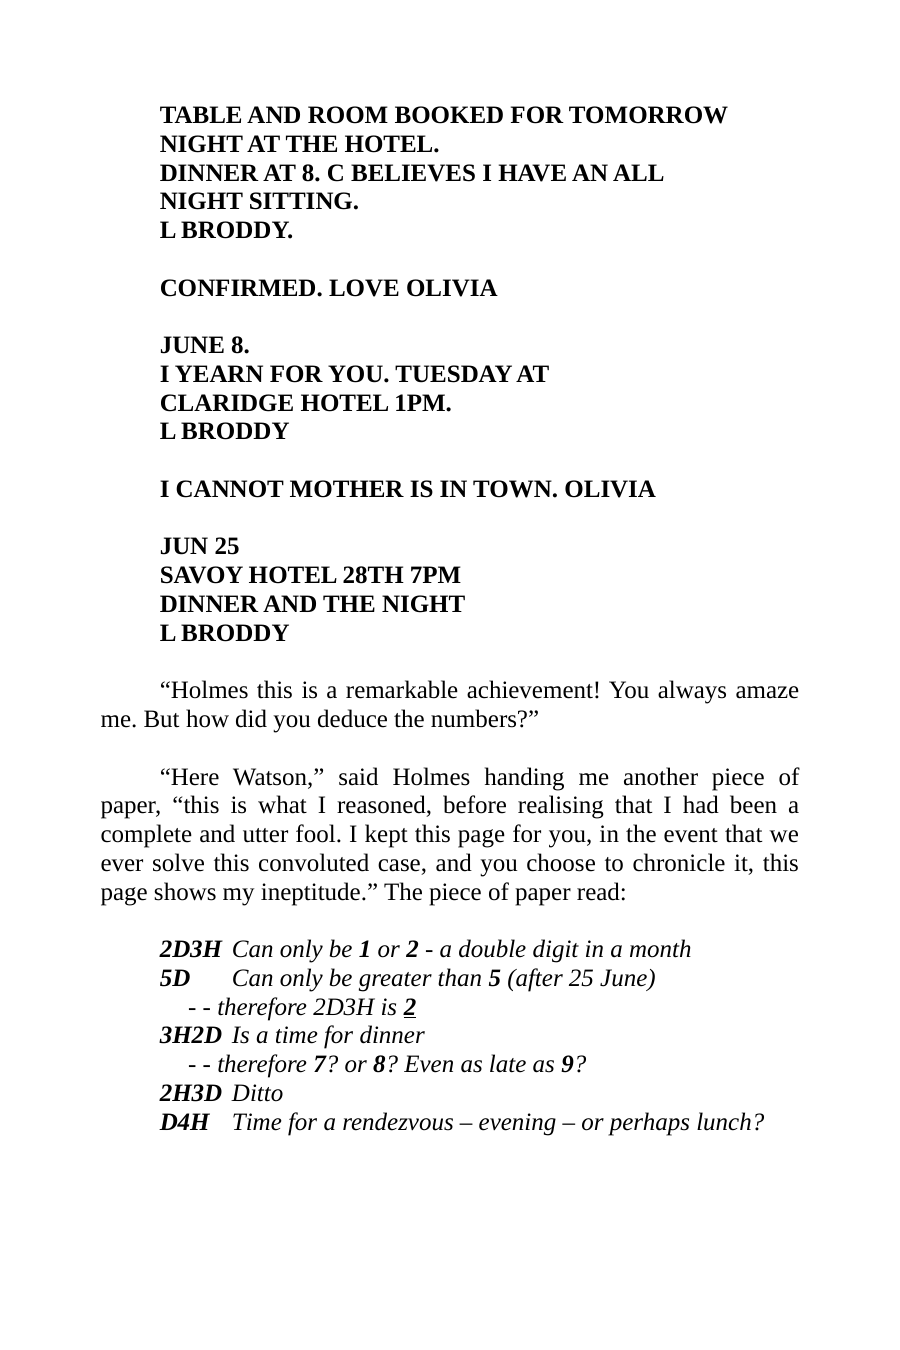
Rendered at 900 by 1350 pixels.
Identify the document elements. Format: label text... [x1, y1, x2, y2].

text JUN 25 [159, 532, 799, 560]
text 2H3D Ditto [100, 1078, 799, 1107]
text CONFIRMED. LOVE OLIVIA [100, 273, 799, 302]
text I YEARN FOR YOU. TUESDAY AT [159, 359, 799, 388]
text D4H Time for a rendezvous – evening – or perhaps lunch? [100, 1107, 799, 1135]
text “Here Watson,” said Holmes handing me another piece of paper, “this is what I reasoned, before realising that I had been a complete and utter fool. I kept this page for you, in the event that we ever solve this convoluted case, and you choose to chronicle it, this page shows my ineptitude.” The piece of paper read: [100, 762, 799, 905]
text - - therefore 7? or 8? Even as late as 9? [100, 1049, 799, 1078]
text L BRODDY. [100, 215, 799, 244]
text DINNER AT 8. C BELIEVES I HAVE AN ALL [100, 158, 799, 187]
text NIGHT SITTING. [100, 187, 799, 215]
text “Holmes this is a remarkable achievement! You always amaze me. But how did you deduce the numbers?” [100, 675, 799, 733]
text I CANNOT MOTHER IS IN TOWN. OLIVIA [159, 474, 799, 503]
text L BRODDY [159, 618, 799, 647]
text CLARIDGE HOTEL 1PM. [159, 388, 799, 417]
text SAVOY HOTEL 28TH 7PM [159, 560, 799, 589]
text JUNE 8. [159, 330, 799, 359]
text L BRODDY [159, 417, 799, 445]
text 3H2D Is a time for dinner [100, 1020, 799, 1049]
text 2D3H Can only be 1 or 2 - a double digit in a month [100, 934, 799, 963]
text DINNER AND THE NIGHT [159, 589, 799, 618]
text NIGHT AT THE HOTEL. [100, 129, 799, 158]
text 5D Can only be greater than 5 (after 25 June) [100, 963, 799, 992]
text - - therefore 2D3H is 2 [100, 992, 799, 1020]
text TABLE AND ROOM BOOKED FOR TOMORROW [100, 100, 799, 129]
